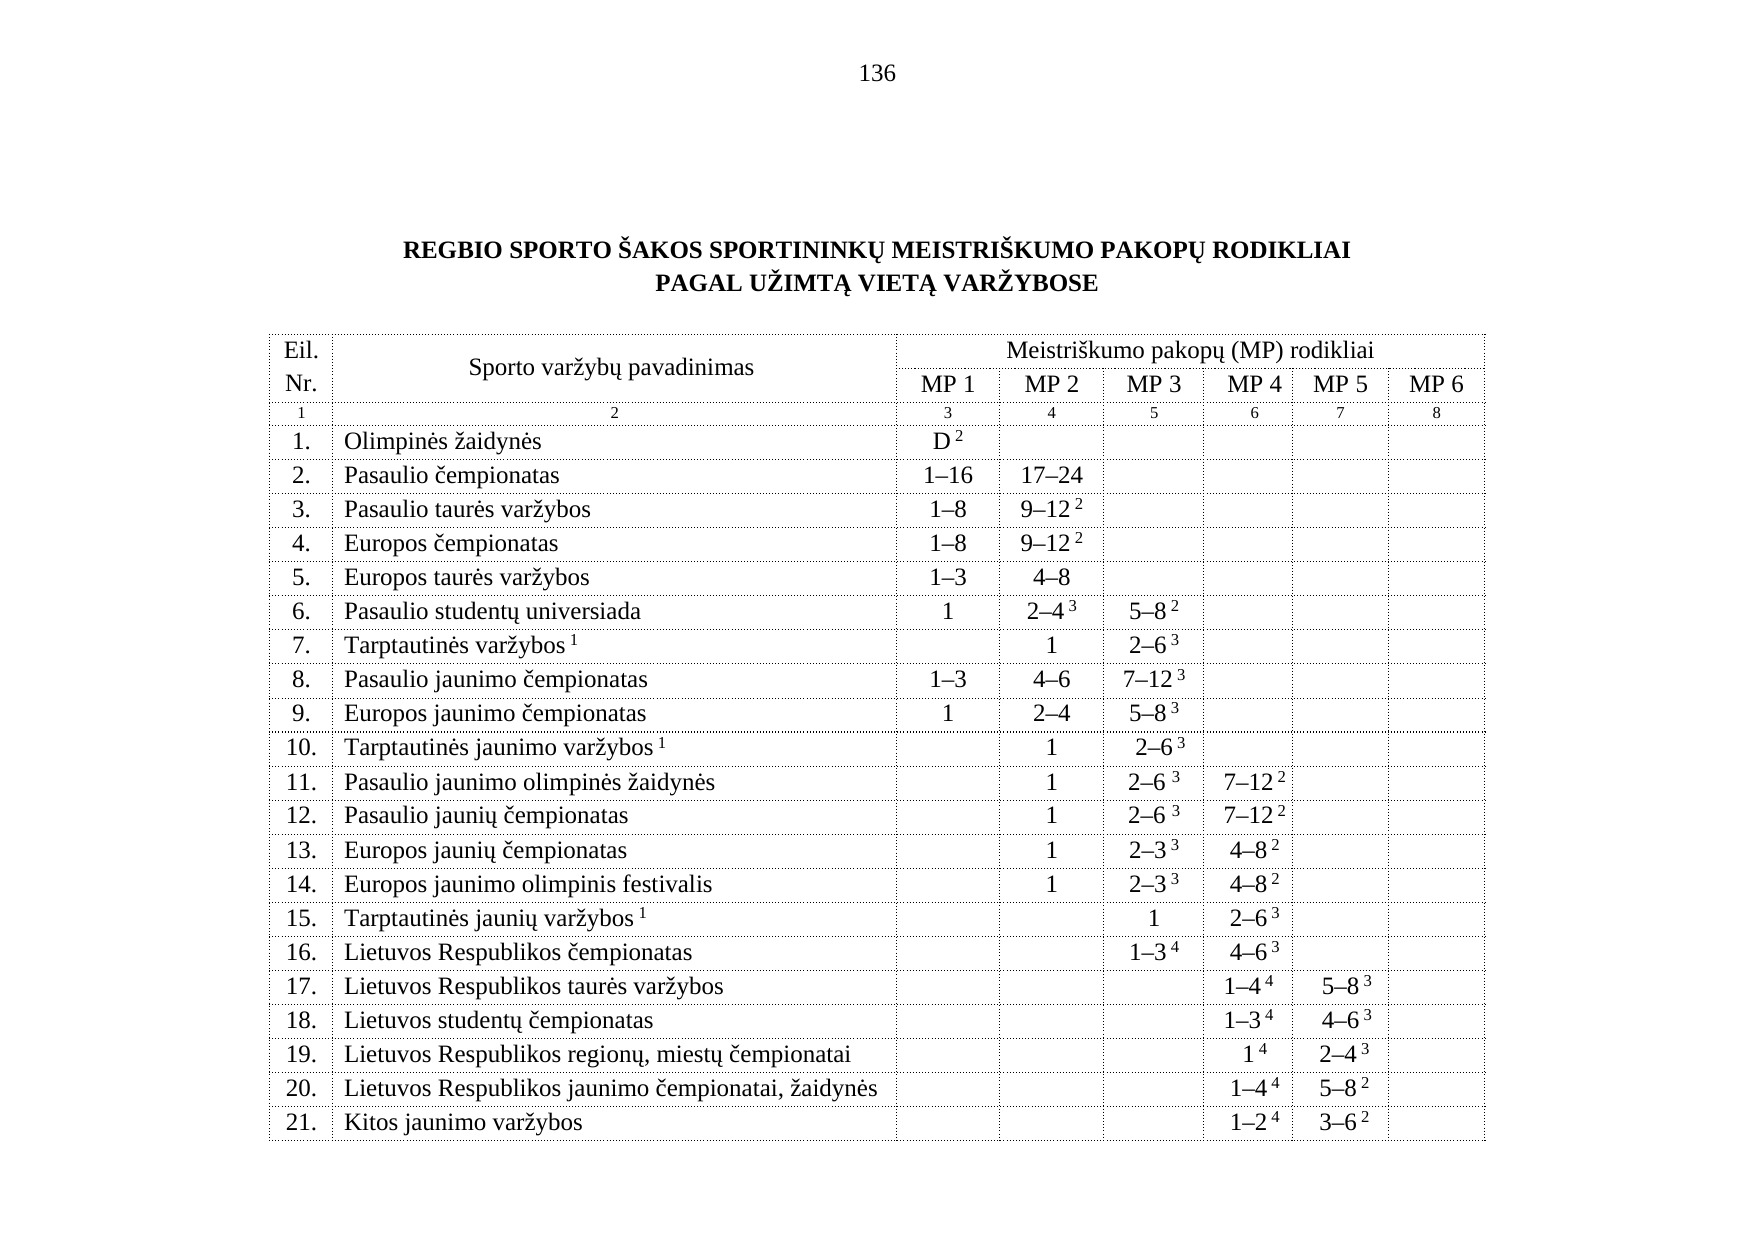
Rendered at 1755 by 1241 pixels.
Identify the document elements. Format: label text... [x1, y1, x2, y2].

table_cell 1–4 4 [1204, 1072, 1292, 1106]
table_cell [896, 1072, 999, 1106]
table_cell 1 4 [1204, 1038, 1292, 1072]
table_cell 1–3 4 [1204, 1004, 1292, 1038]
table_cell 3. [270, 493, 333, 527]
table_cell 2. [270, 459, 333, 493]
table_cell 1 [270, 402, 333, 425]
table_cell [1388, 731, 1484, 766]
table_cell 7–12 2 [1204, 800, 1292, 834]
table_cell [1204, 731, 1292, 766]
table_cell 6 [1204, 402, 1292, 425]
table_cell [1000, 936, 1104, 970]
table_cell MP 1 [896, 368, 999, 402]
table_cell [1388, 493, 1484, 527]
table_cell 6. [270, 595, 333, 629]
table_cell 17. [270, 970, 333, 1004]
table_cell 2–4 3 [1293, 1038, 1388, 1072]
table_cell [1204, 663, 1292, 697]
table_cell [1104, 1038, 1204, 1072]
table_cell 21. [270, 1106, 333, 1140]
table_cell 16. [270, 936, 333, 970]
table_cell [1104, 1004, 1204, 1038]
table_cell [1104, 1106, 1204, 1140]
table_cell [1204, 459, 1292, 493]
table_cell Pasaulio jaunimo čempionatas [333, 663, 896, 697]
table_cell Lietuvos Respublikos jaunimo čempionatai, žaidynės [333, 1072, 896, 1106]
table_cell [896, 834, 999, 868]
table_cell [1000, 1038, 1104, 1072]
table_cell [896, 766, 999, 799]
table_cell MP 5 [1293, 368, 1388, 402]
table_cell Europos taurės varžybos [333, 561, 896, 595]
table_cell [1204, 595, 1292, 629]
table_cell 8 [1388, 402, 1484, 425]
table_cell 1. [270, 425, 333, 459]
table_cell [1104, 425, 1204, 459]
table_cell [1293, 834, 1388, 868]
table_cell [1293, 698, 1388, 731]
table_cell [1293, 561, 1388, 595]
table_cell [1293, 800, 1388, 834]
table_cell Europos jaunimo olimpinis festivalis [333, 868, 896, 902]
table_cell [1000, 1106, 1104, 1140]
table_cell [1293, 766, 1388, 799]
table_cell Lietuvos studentų čempionatas [333, 1004, 896, 1038]
table_cell 2–6 3 [1104, 800, 1204, 834]
table_cell [1104, 493, 1204, 527]
table_cell [1388, 834, 1484, 868]
table_cell 14. [270, 868, 333, 902]
table_cell [1000, 1072, 1104, 1106]
table_cell 15. [270, 902, 333, 936]
table_cell [1104, 459, 1204, 493]
text PAGAL UŽIMTĄ VIETĄ VARŽYBOSE [118, 268, 1636, 296]
table_cell [896, 629, 999, 663]
table_header Meistriškumo pakopų (MP) rodikliai [896, 334, 1484, 368]
table_cell 4–8 2 [1204, 834, 1292, 868]
table_cell Tarptautinės jaunimo varžybos 1 [333, 731, 896, 766]
table_cell 2–3 3 [1104, 868, 1204, 902]
table_cell [1204, 698, 1292, 731]
table_cell 1 [896, 698, 999, 731]
table_cell 9–12 2 [1000, 493, 1104, 527]
table_cell 1 [896, 595, 999, 629]
table_cell 2–6 3 [1104, 731, 1204, 766]
table_cell 1 [1000, 766, 1104, 799]
table_cell [896, 1106, 999, 1140]
table_cell [1388, 629, 1484, 663]
table_cell [1293, 663, 1388, 697]
table_cell [1388, 868, 1484, 902]
table_cell 2–6 3 [1104, 629, 1204, 663]
table_cell 5–8 2 [1293, 1072, 1388, 1106]
table_cell [1388, 902, 1484, 936]
table_cell [896, 1038, 999, 1072]
table_cell MP 4 [1204, 368, 1292, 402]
table_header Eil. Nr. [270, 334, 333, 402]
table_cell Lietuvos Respublikos regionų, miestų čempionatai [333, 1038, 896, 1072]
table_cell Pasaulio jaunimo olimpinės žaidynės [333, 766, 896, 799]
table_cell [1388, 1072, 1484, 1106]
table_cell MP 2 [1000, 368, 1104, 402]
table_cell [1293, 595, 1388, 629]
text REGBIO SPORTO ŠAKOS SPORTININKŲ MEISTRIŠKUMO PAKOPŲ RODIKLIAI [118, 235, 1636, 263]
table_cell 12. [270, 800, 333, 834]
table_cell 5–8 2 [1104, 595, 1204, 629]
table_cell 19. [270, 1038, 333, 1072]
table_cell [1293, 629, 1388, 663]
table_cell 7–12 3 [1104, 663, 1204, 697]
table_cell Europos jaunių čempionatas [333, 834, 896, 868]
table_cell [1000, 902, 1104, 936]
table_cell Pasaulio studentų universiada [333, 595, 896, 629]
table_cell 1–3 [896, 561, 999, 595]
table_cell 1–3 [896, 663, 999, 697]
table_cell 2–6 3 [1104, 766, 1204, 799]
table_cell [1204, 425, 1292, 459]
table_cell [1388, 1004, 1484, 1038]
table_cell 4 [1000, 402, 1104, 425]
table_cell 4–8 2 [1204, 868, 1292, 902]
table_cell 2–3 3 [1104, 834, 1204, 868]
table_cell 5–8 3 [1104, 698, 1204, 731]
table_cell [896, 800, 999, 834]
table_cell [1388, 1038, 1484, 1072]
table_cell 10. [270, 731, 333, 766]
table_cell [1388, 595, 1484, 629]
table_cell Tarptautinės jaunių varžybos 1 [333, 902, 896, 936]
table_cell [1104, 527, 1204, 561]
table_cell [896, 868, 999, 902]
table_cell Lietuvos Respublikos čempionatas [333, 936, 896, 970]
table_cell Lietuvos Respublikos taurės varžybos [333, 970, 896, 1004]
table_cell Pasaulio jaunių čempionatas [333, 800, 896, 834]
table_cell 20. [270, 1072, 333, 1106]
table_cell [1204, 561, 1292, 595]
table_cell [1293, 936, 1388, 970]
table_cell 1 [1000, 800, 1104, 834]
table_cell [1388, 766, 1484, 799]
table_cell D 2 [896, 425, 999, 459]
table_cell [1293, 425, 1388, 459]
table_cell Europos čempionatas [333, 527, 896, 561]
table_cell 7. [270, 629, 333, 663]
table_cell [1204, 493, 1292, 527]
table_cell Tarptautinės varžybos 1 [333, 629, 896, 663]
table_cell [1388, 698, 1484, 731]
table_cell [1293, 868, 1388, 902]
table_cell 11. [270, 766, 333, 799]
table_cell Pasaulio čempionatas [333, 459, 896, 493]
table_cell Kitos jaunimo varžybos [333, 1106, 896, 1140]
table_cell [1388, 663, 1484, 697]
table_cell [1388, 936, 1484, 970]
table_cell 1 [1000, 629, 1104, 663]
table_cell 7 [1293, 402, 1388, 425]
table_cell 3 [896, 402, 999, 425]
table_cell [1104, 970, 1204, 1004]
table_cell 8. [270, 663, 333, 697]
table_cell [896, 902, 999, 936]
table_cell 1 [1000, 868, 1104, 902]
table_cell [1388, 425, 1484, 459]
table_cell 4–6 3 [1293, 1004, 1388, 1038]
table_cell 4. [270, 527, 333, 561]
table_cell [1388, 561, 1484, 595]
table_cell 5. [270, 561, 333, 595]
table_cell [896, 731, 999, 766]
table_cell 4–6 3 [1204, 936, 1292, 970]
table_cell [1293, 493, 1388, 527]
table_cell [1293, 902, 1388, 936]
table_cell 2–4 3 [1000, 595, 1104, 629]
table_cell [1000, 970, 1104, 1004]
table_cell 17–24 [1000, 459, 1104, 493]
table_cell [1388, 970, 1484, 1004]
table_cell 2 [333, 402, 896, 425]
table_cell [1388, 459, 1484, 493]
table_cell [1204, 527, 1292, 561]
table_cell 1–2 4 [1204, 1106, 1292, 1140]
table_cell 1–16 [896, 459, 999, 493]
table_cell 13. [270, 834, 333, 868]
table_cell 9–12 2 [1000, 527, 1104, 561]
table_cell Olimpinės žaidynės [333, 425, 896, 459]
table_cell [1104, 561, 1204, 595]
table_cell [1204, 629, 1292, 663]
table_cell MP 6 [1388, 368, 1484, 402]
table_cell 2–6 3 [1204, 902, 1292, 936]
table_cell [1000, 1004, 1104, 1038]
table_cell 2–4 [1000, 698, 1104, 731]
table_cell Pasaulio taurės varžybos [333, 493, 896, 527]
table_cell 5–8 3 [1293, 970, 1388, 1004]
table_cell [896, 936, 999, 970]
table_cell [1293, 731, 1388, 766]
table_cell 1–3 4 [1104, 936, 1204, 970]
table_cell 1 [1104, 902, 1204, 936]
table_cell 1–8 [896, 493, 999, 527]
table_cell [896, 970, 999, 1004]
table_cell Europos jaunimo čempionatas [333, 698, 896, 731]
table_cell 1 [1000, 731, 1104, 766]
table_cell 7–12 2 [1204, 766, 1292, 799]
table_cell 1 [1000, 834, 1104, 868]
table_header Sporto varžybų pavadinimas [333, 334, 896, 402]
table_cell [1293, 527, 1388, 561]
table_cell [896, 1004, 999, 1038]
table_cell [1388, 800, 1484, 834]
table_cell 9. [270, 698, 333, 731]
table_cell 5 [1104, 402, 1204, 425]
table_cell [1388, 1106, 1484, 1140]
table_cell 4–6 [1000, 663, 1104, 697]
table_cell 18. [270, 1004, 333, 1038]
table_cell 1–4 4 [1204, 970, 1292, 1004]
table_cell [1388, 527, 1484, 561]
table_cell 3–6 2 [1293, 1106, 1388, 1140]
table_cell [1104, 1072, 1204, 1106]
table_cell 1–8 [896, 527, 999, 561]
table_cell 4–8 [1000, 561, 1104, 595]
table_cell [1293, 459, 1388, 493]
table_cell MP 3 [1104, 368, 1204, 402]
table_cell [1000, 425, 1104, 459]
